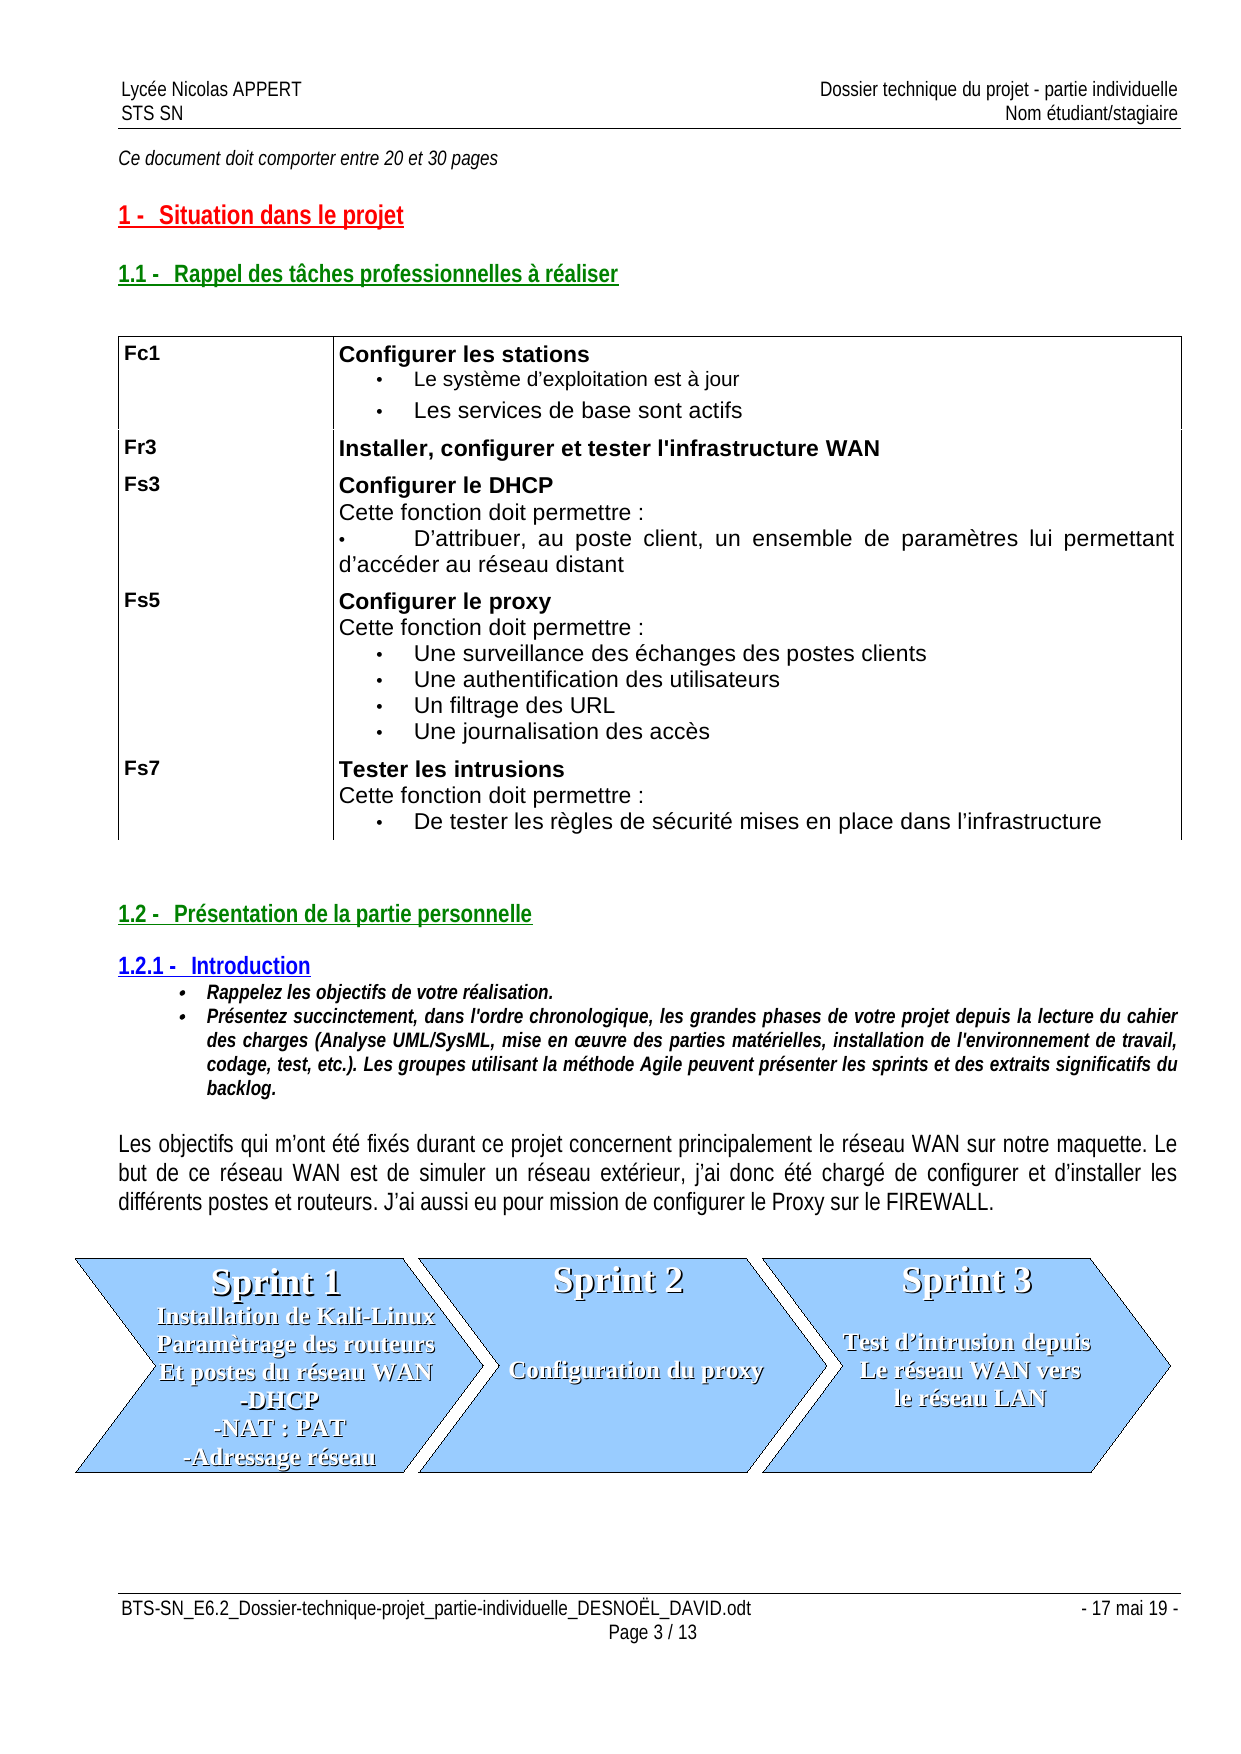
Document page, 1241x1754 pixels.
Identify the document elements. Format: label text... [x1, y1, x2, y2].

table_cell Installer, configurer et tester l'infrastructure WAN [334, 430, 1181, 467]
subtitle Présentation de la partie personnelle [118, 898, 1181, 927]
list Rappelez les objectifs de votre réalisation. [177, 980, 1181, 1004]
table_cell Tester les intrusions Cette fonction doit permettre : De tester les règles de sécurité mises en place dans l’infrastructure [334, 750, 1181, 840]
text Ce document doit comporter entre 20 et 30 pages [118, 145, 1181, 169]
text Les objectifs qui m’ont été fixés durant ce projet concernent principalement le réseau WAN sur notre maquette. Le but de ce réseau WAN est de simuler un réseau extérieur, j’ai donc été chargé de configurer et d’installer les différents postes et routeurs. J’ai aussi eu pour mission de configurer le Proxy sur le FIREWALL. [118, 1129, 1181, 1216]
table_header Configurer les stations Le système d’exploitation est à jour Les services de base sont actifs [334, 337, 1181, 429]
table_cell Configurer le proxy Cette fonction doit permettre : Une surveillance des échanges des postes clients Une authentification des utilisateurs Un filtrage des URL Une journalisation des accès [334, 583, 1181, 750]
subtitle Introduction [118, 951, 1181, 980]
subtitle Rappel des tâches professionnelles à réaliser [118, 259, 1181, 288]
table_cell Fs3 [119, 467, 333, 583]
table_header Fc1 [119, 337, 333, 429]
table_cell Fr3 [119, 430, 333, 467]
subtitle Situation dans le projet [118, 199, 1181, 230]
table_cell Fs7 [119, 750, 333, 840]
list Présentez succinctement, dans l'ordre chronologique, les grandes phases de votre projet depuis la lecture du cahier des charges (Analyse UML/SysML, mise en œuvre des parties matérielles, installation de l'environnement de travail, codage, test, etc.). Les groupes utilisant la méthode Agile peuvent présenter les sprints et des extraits significatifs du backlog. [177, 1004, 1181, 1100]
table_cell Configurer le DHCP Cette fonction doit permettre : D’attribuer, au poste client, un ensemble de paramètres lui permettant d’accéder au réseau distant [334, 467, 1181, 583]
table_cell Fs5 [119, 583, 333, 750]
